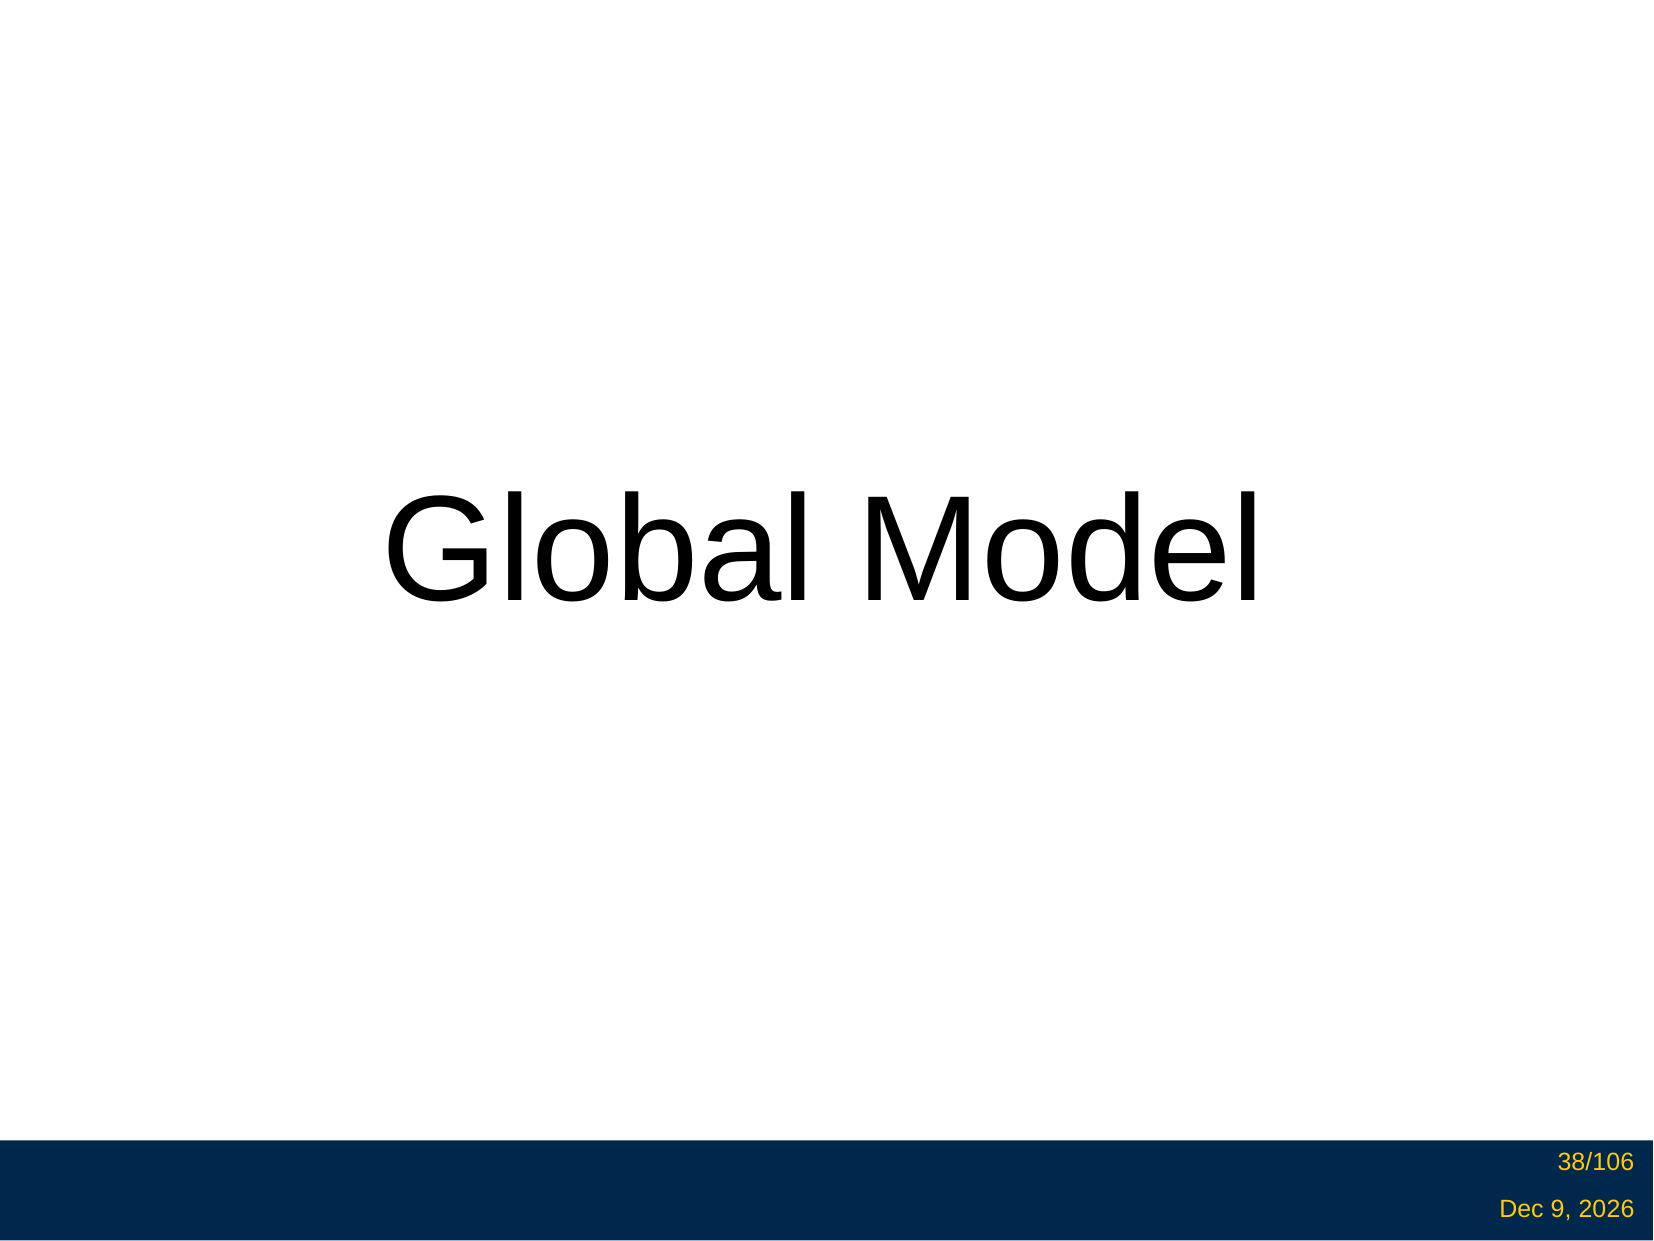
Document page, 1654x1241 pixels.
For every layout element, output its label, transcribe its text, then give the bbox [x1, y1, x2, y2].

text_box Global Model [367, 457, 1281, 687]
